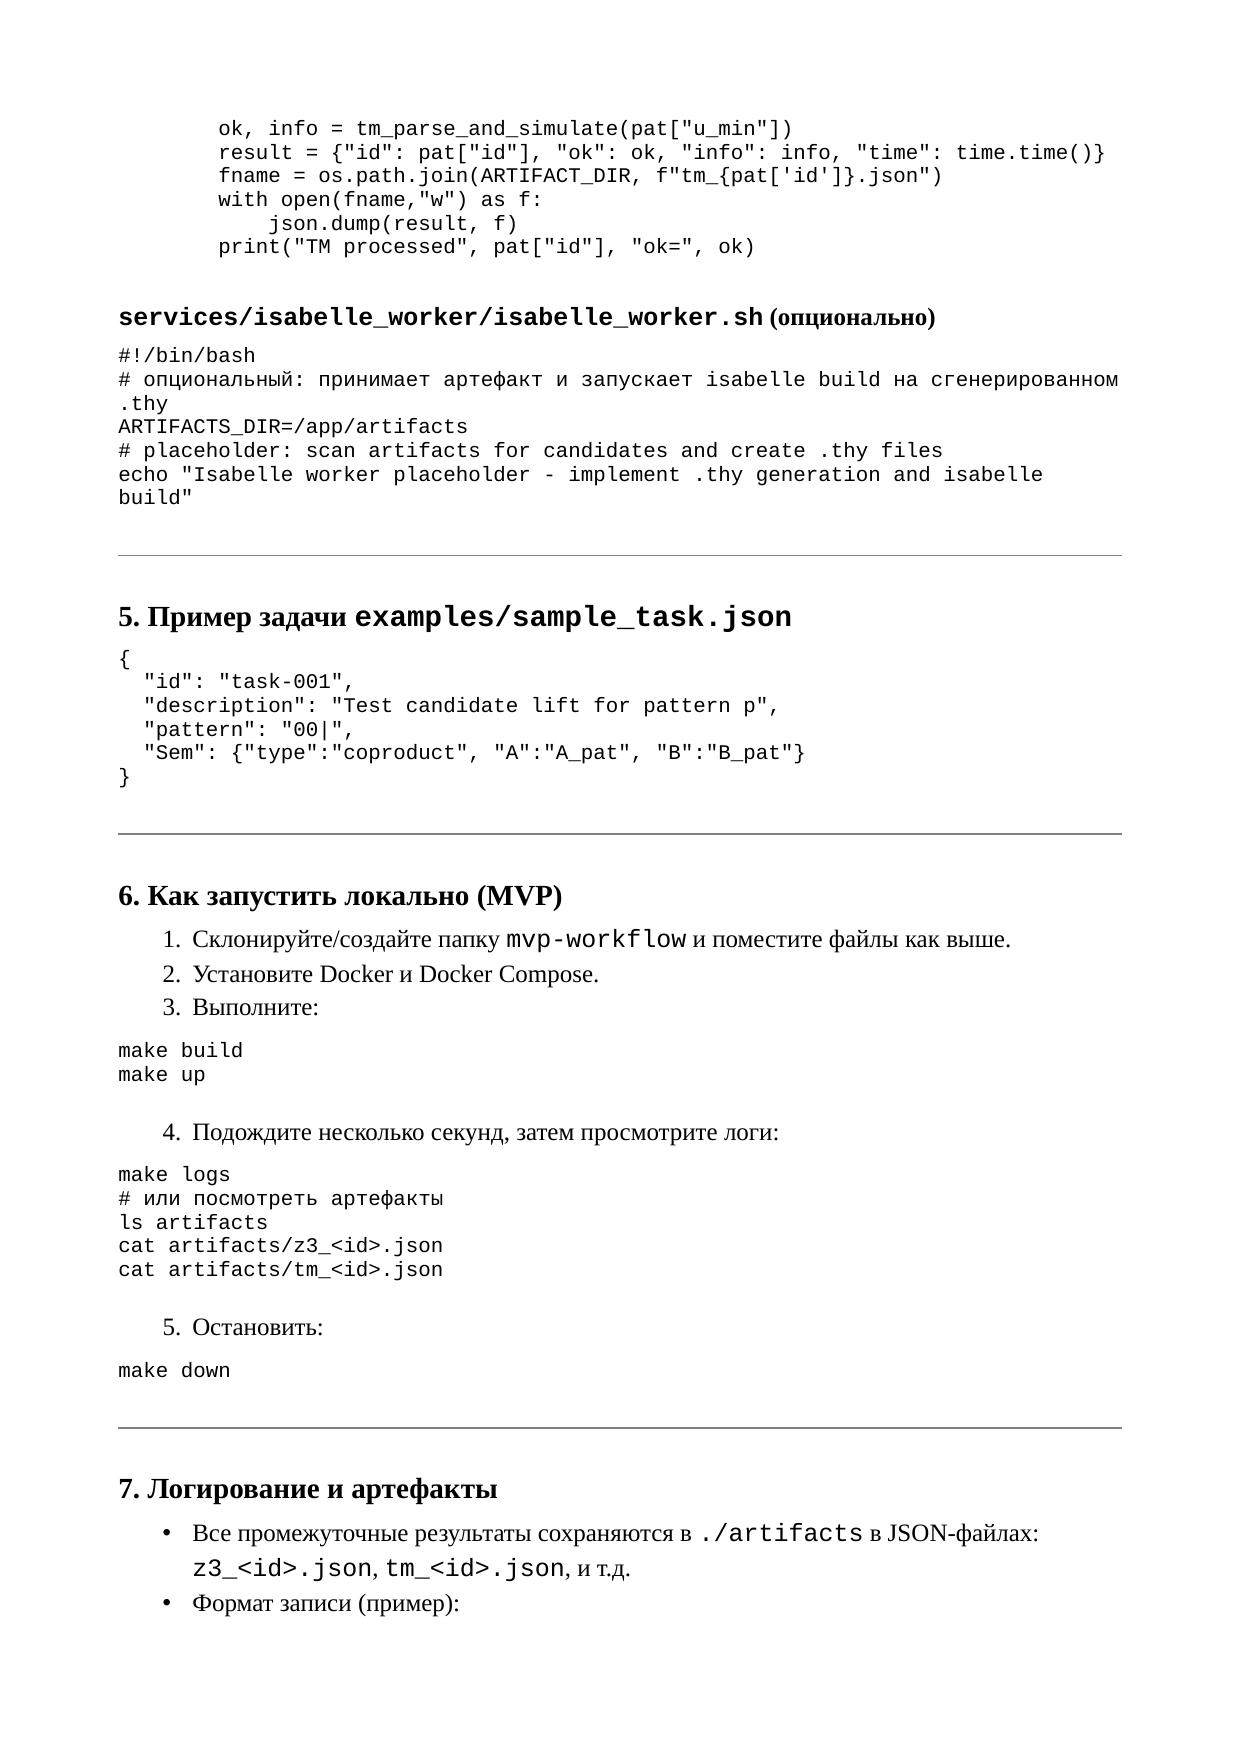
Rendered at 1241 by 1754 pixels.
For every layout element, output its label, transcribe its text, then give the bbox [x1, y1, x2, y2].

subtitle services/isabelle_worker/isabelle_worker.sh (опционально) [118, 302, 1122, 333]
text # или посмотреть артефакты [118, 1188, 1122, 1212]
text ls artifacts [118, 1212, 1122, 1235]
list Установите Docker и Docker Compose. [162, 959, 1122, 988]
subtitle 6. Как запустить локально (MVP) [118, 878, 1122, 911]
text #!/bin/bash [118, 345, 1122, 369]
text make up [118, 1064, 1122, 1087]
list Подождите несколько секунд, затем просмотрите логи: [162, 1117, 1122, 1146]
text make build [118, 1040, 1122, 1064]
text ARTIFACTS_DIR=/app/artifacts [118, 416, 1122, 440]
text # placeholder: scan artifacts for candidates and create .thy files [118, 440, 1122, 463]
text fname = os.path.join(ARTIFACT_DIR, f"tm_{pat['id']}.json") [118, 165, 1122, 189]
list Выполните: [162, 992, 1122, 1021]
text "Sem": {"type":"coproduct", "A":"A_pat", "B":"B_pat"} [118, 742, 1122, 766]
text "description": "Test candidate lift for pattern p", [118, 695, 1122, 719]
text { [118, 648, 1122, 671]
text result = {"id": pat["id"], "ok": ok, "info": info, "time": time.time()} [118, 142, 1122, 165]
text make logs [118, 1164, 1122, 1188]
subtitle 7. Логирование и артефакты [118, 1472, 1122, 1505]
list Склонируйте/создайте папку mvp-workflow и поместите файлы как выше. [162, 924, 1122, 955]
text echo "Isabelle worker placeholder - implement .thy generation and isabelle build" [118, 463, 1122, 511]
text "pattern": "00|", [118, 719, 1122, 742]
list Все промежуточные результаты сохраняются в ./artifacts в JSON‑файлах: z3_<id>.json, tm_<id>.json, и т.д. [162, 1518, 1122, 1584]
text with open(fname,"w") as f: [118, 189, 1122, 213]
text ok, info = tm_parse_and_simulate(pat["u_min"]) [118, 118, 1122, 142]
text cat artifacts/z3_<id>.json [118, 1235, 1122, 1259]
text "id": "task-001", [118, 671, 1122, 695]
list Остановить: [162, 1312, 1122, 1341]
text cat artifacts/tm_<id>.json [118, 1259, 1122, 1283]
text } [118, 766, 1122, 789]
text # опциональный: принимает артефакт и запускает isabelle build на сгенерированном .thy [118, 369, 1122, 416]
subtitle 5. Пример задачи examples/sample_task.json [118, 599, 1122, 635]
text print("TM processed", pat["id"], "ok=", ok) [118, 236, 1122, 260]
list Формат записи (пример): [162, 1588, 1122, 1617]
text make down [118, 1360, 1122, 1383]
text json.dump(result, f) [118, 213, 1122, 236]
